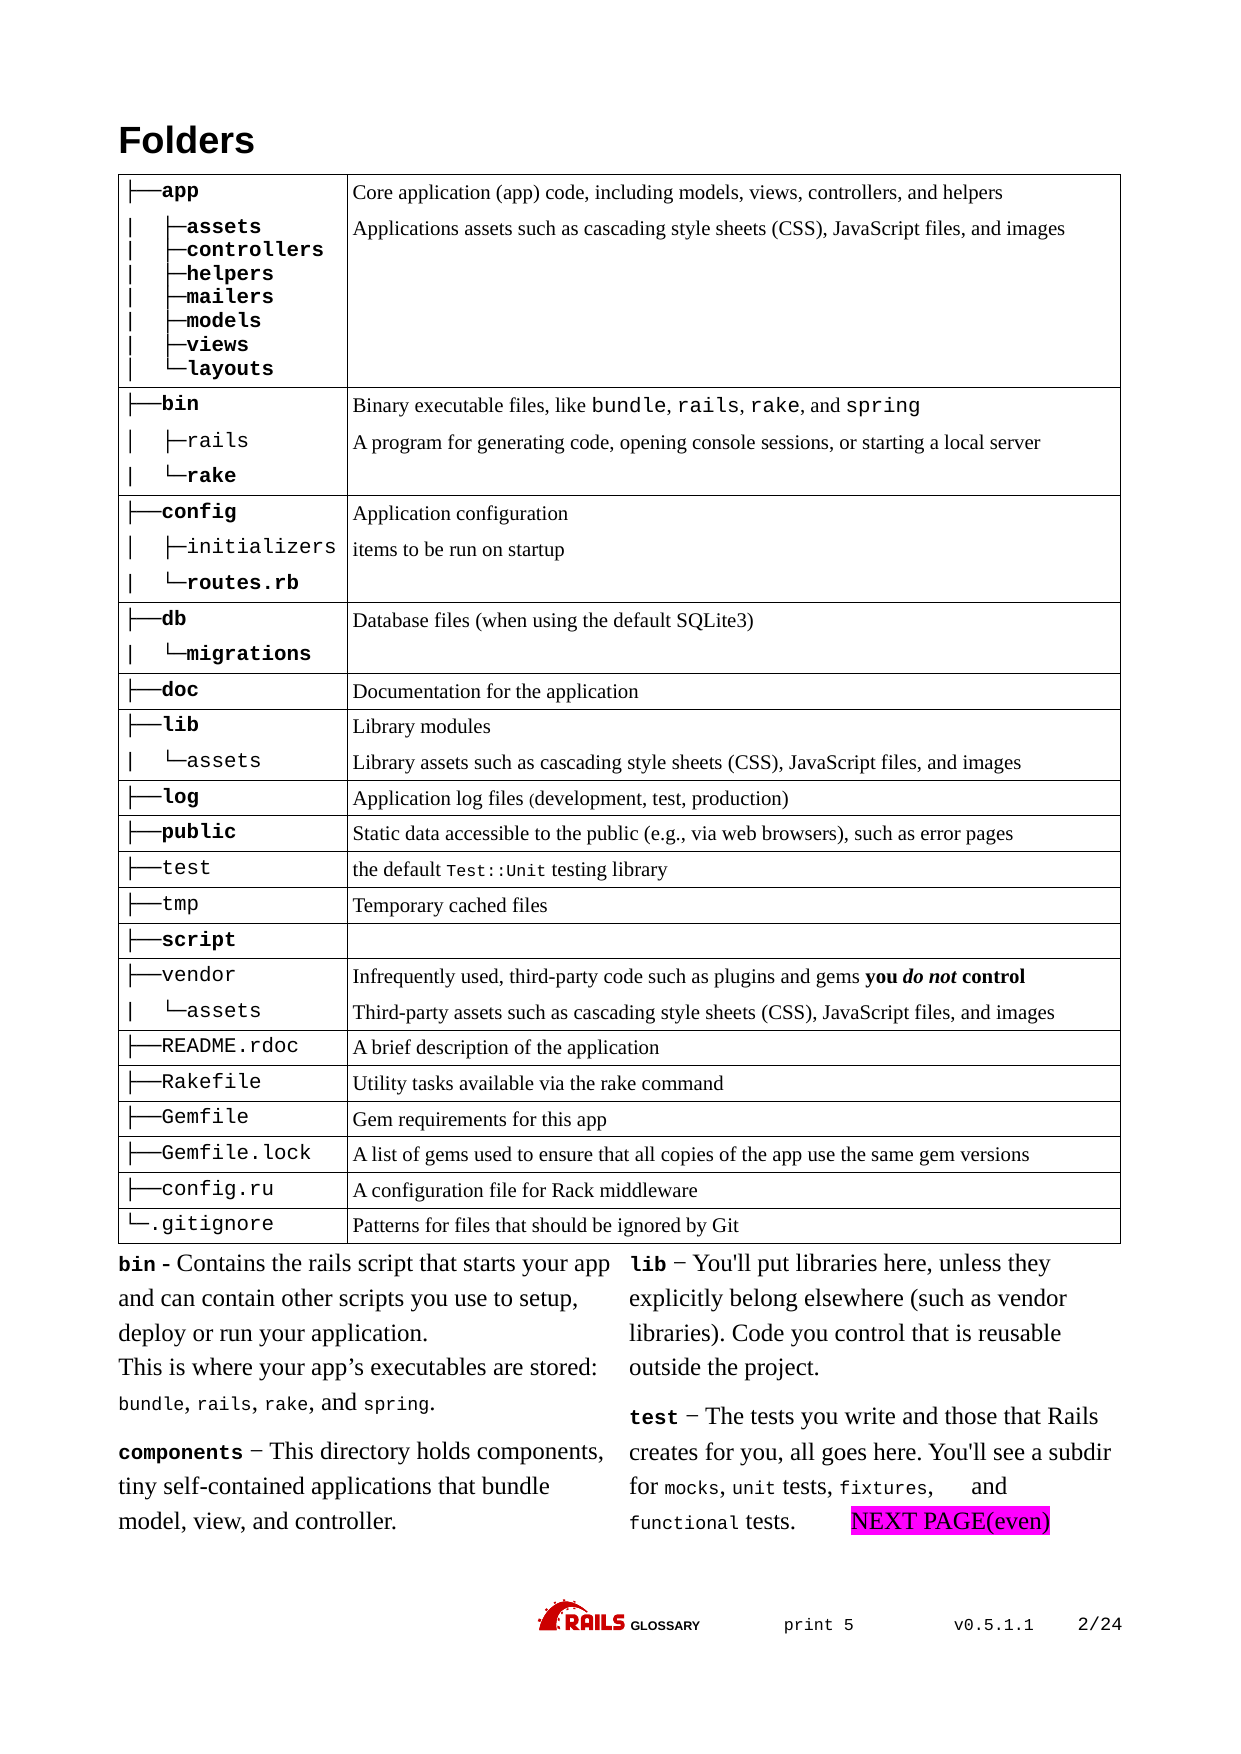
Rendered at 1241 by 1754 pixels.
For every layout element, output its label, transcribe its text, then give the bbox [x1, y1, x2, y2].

text bin - Contains the rails script that starts your app and can contain other scripts you use to setup, deploy or run your application. This is where your app’s executables are stored: bundle, rails, rake, and spring. [118, 1248, 611, 1416]
table_cell Infrequently used, third-party code such as plugins and gems you do not control [348, 959, 1120, 994]
table_cell [348, 460, 1120, 495]
table_cell ├──config.ru [119, 1173, 347, 1208]
table_cell ├──bin [119, 388, 347, 424]
table_cell Documentation for the application [348, 674, 1120, 709]
table_cell Database files (when using the default SQLite3) [348, 603, 1120, 637]
table_cell | └─migrations [119, 638, 347, 673]
table_cell Application log files (development, test, production) [348, 781, 1120, 815]
table_cell [348, 924, 1120, 958]
table_cell ├──lib [119, 710, 347, 744]
table_header ├──app [119, 175, 347, 210]
table_cell ├──Rakefile [119, 1066, 347, 1101]
table_cell | ├─assets | ├─controllers | ├─helpers | ├─mailers | ├─models | ├─views │ └─layouts [119, 210, 347, 387]
table_cell the default Test::Unit testing library [348, 852, 1120, 887]
table_cell Application configuration [348, 496, 1120, 531]
table_cell ├──log [119, 781, 347, 815]
table_cell Applications assets such as cascading style sheets (CSS), JavaScript files, and images [348, 210, 1120, 387]
table_cell Patterns for files that should be ignored by Git [348, 1209, 1120, 1243]
table_cell ├──public [119, 816, 347, 851]
table_cell A configuration file for Rack middleware [348, 1173, 1120, 1208]
table_cell Temporary cached files [348, 888, 1120, 923]
table_cell ├──doc [119, 674, 347, 709]
table_cell Library assets such as cascading style sheets (CSS), JavaScript files, and images [348, 744, 1120, 780]
table_cell [348, 638, 1120, 673]
table_header Core application (app) code, including models, views, controllers, and helpers [348, 175, 1120, 210]
table_cell | └─routes.rb [119, 566, 347, 602]
table_cell A list of gems used to ensure that all copies of the app use the same gem versions [348, 1137, 1120, 1172]
table_cell Gem requirements for this app [348, 1102, 1120, 1136]
table_cell │ ├─initializers [119, 531, 347, 566]
table_cell ├──vendor [119, 959, 347, 994]
text test − The tests you write and those that Rails creates for you, all goes here. You'll see a subdir for mocks, unit tests, fixtures, and functional tests. NEXT PAGE(even) [629, 1401, 1122, 1535]
subtitle Folders [118, 118, 611, 162]
table_cell ├──test [119, 852, 347, 887]
table_cell ├──config [119, 496, 347, 531]
table_cell | └─assets [119, 994, 347, 1029]
table_cell | └─rake [119, 460, 347, 495]
table_cell ├──script [119, 924, 347, 958]
table_cell ├──db [119, 603, 347, 637]
table_cell | └─assets [119, 744, 347, 780]
table_cell Library modules [348, 710, 1120, 744]
table_cell ├──Gemfile.lock [119, 1137, 347, 1172]
text components − This directory holds components, tiny self-contained applications that bundle model, view, and controller. [118, 1436, 611, 1535]
table_cell ├──Gemfile [119, 1102, 347, 1136]
table_cell ├──README.rdoc [119, 1031, 347, 1065]
table_cell │ ├─rails [119, 424, 347, 460]
table_cell items to be run on startup [348, 531, 1120, 566]
text lib − You'll put libraries here, unless they explicitly belong elsewhere (such as vendor libraries). Code you control that is reusable outside the project. [629, 1248, 1122, 1381]
table_cell ├──tmp [119, 888, 347, 923]
table_cell A brief description of the application [348, 1031, 1120, 1065]
table_cell Binary executable files, like bundle, rails, rake, and spring [348, 388, 1120, 424]
table_cell Utility tasks available via the rake command [348, 1066, 1120, 1101]
table_cell Third-party assets such as cascading style sheets (CSS), JavaScript files, and images [348, 994, 1120, 1029]
table_cell └─.gitignore [119, 1209, 347, 1243]
table_cell [348, 566, 1120, 602]
table_cell A program for generating code, opening console sessions, or starting a local server [348, 424, 1120, 460]
table_cell Static data accessible to the public (e.g., via web browsers), such as error pages [348, 816, 1120, 851]
